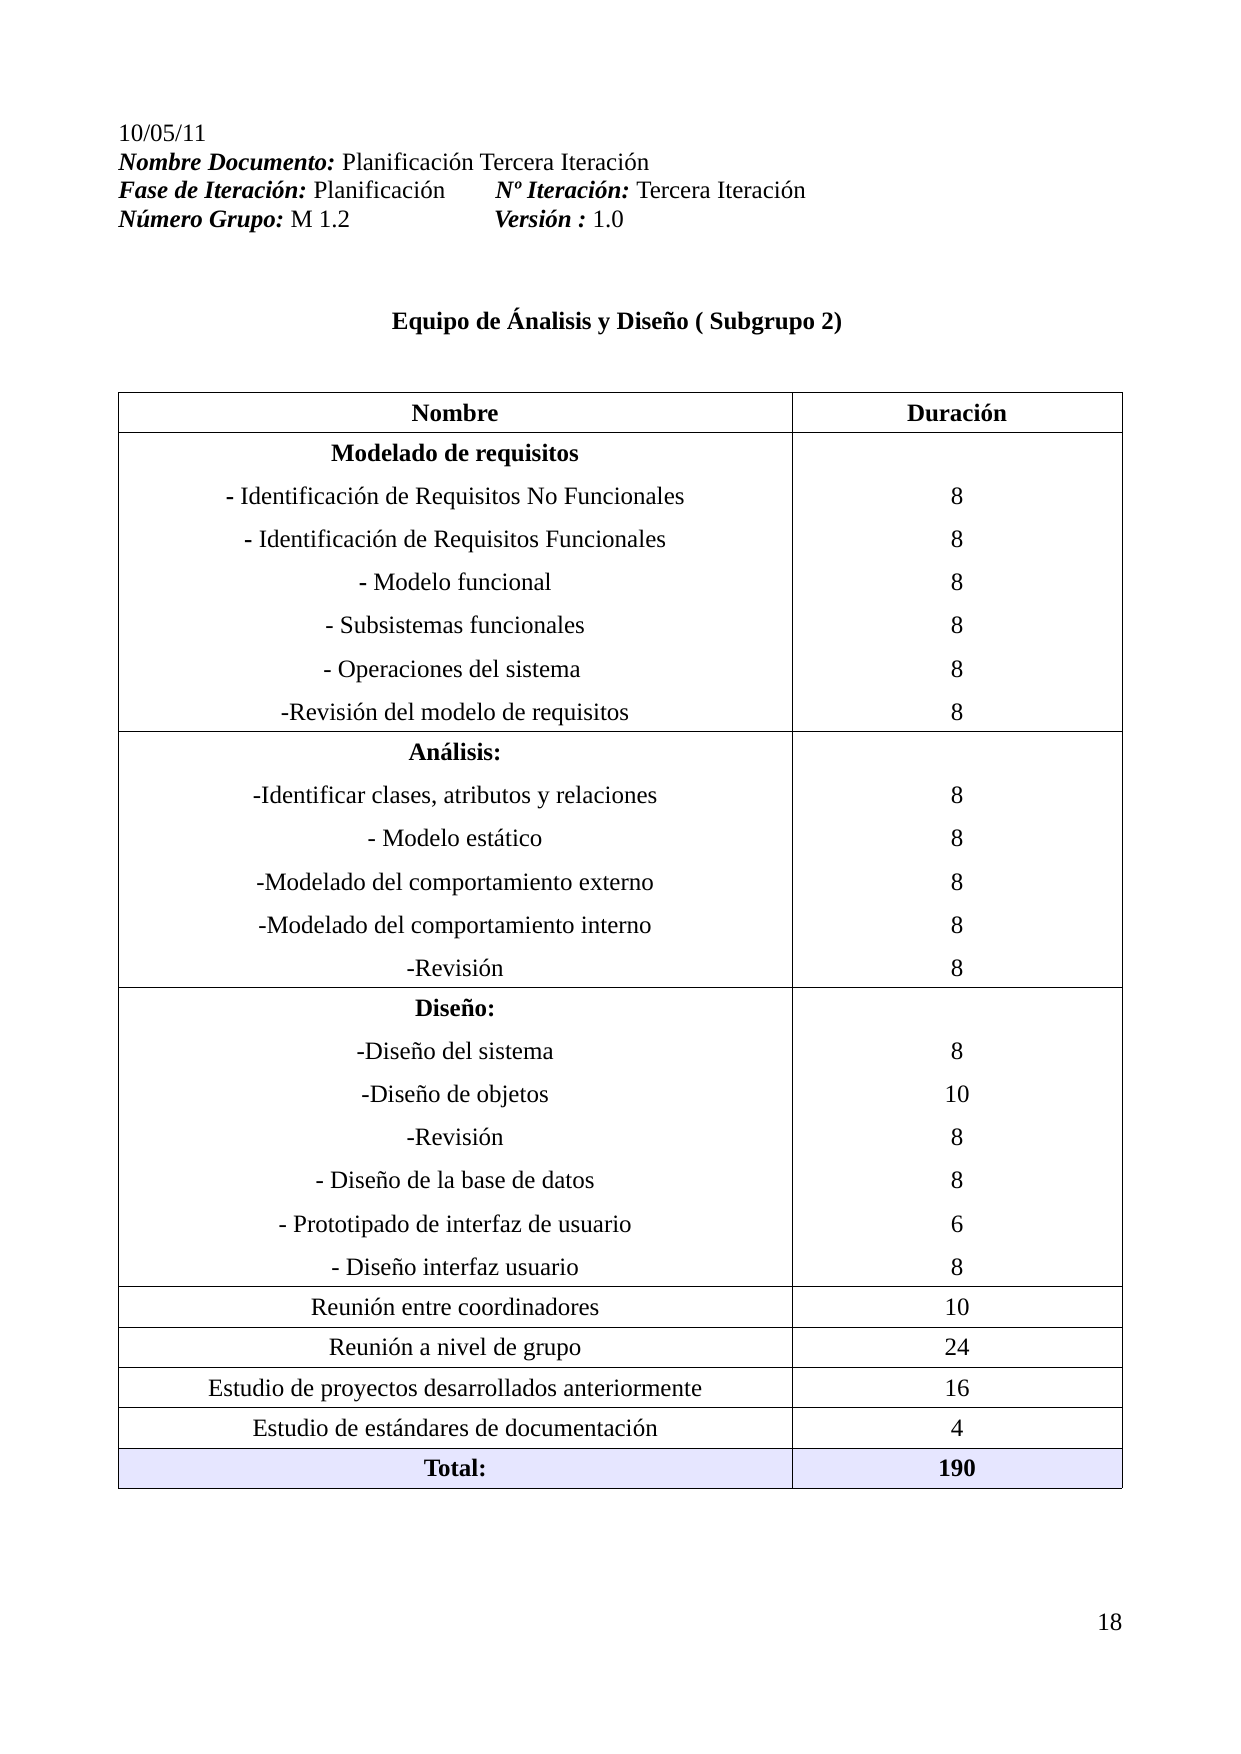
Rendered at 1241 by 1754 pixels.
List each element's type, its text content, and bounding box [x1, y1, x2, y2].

table_cell Estudio de estándares de documentación [119, 1408, 792, 1448]
table_cell 24 [793, 1328, 1122, 1367]
table_cell Reunión a nivel de grupo [119, 1328, 792, 1367]
table_cell Reunión entre coordinadores [119, 1287, 792, 1327]
table_cell 10 [793, 1287, 1122, 1327]
table_cell Análisis: -Identificar clases, atributos y relaciones - Modelo estático -Modelado del comportamiento externo -Modelado del comportamiento interno -Revisión [119, 732, 792, 987]
table_cell Estudio de proyectos desarrollados anteriormente [119, 1368, 792, 1407]
table_cell 4 [793, 1408, 1122, 1448]
table_cell 8 8 8 8 8 [793, 732, 1122, 987]
text Equipo de Ánalisis y Diseño ( Subgrupo 2) [118, 306, 1122, 334]
table_cell 16 [793, 1368, 1122, 1407]
table_cell 8 8 8 8 8 8 [793, 433, 1122, 731]
table_cell 8 10 8 8 6 8 [793, 988, 1122, 1286]
table_cell 190 [793, 1449, 1122, 1488]
table_cell Modelado de requisitos - Identificación de Requisitos No Funcionales - Identificación de Requisitos Funcionales - Modelo funcional - Subsistemas funcionales - Operaciones del sistema -Revisión del modelo de requisitos [119, 433, 792, 731]
table_header Duración [793, 393, 1122, 432]
table_cell Total: [119, 1449, 792, 1488]
table_cell Diseño: -Diseño del sistema -Diseño de objetos -Revisión - Diseño de la base de datos - Prototipado de interfaz de usuario - Diseño interfaz usuario [119, 988, 792, 1286]
table_header Nombre [119, 393, 792, 432]
